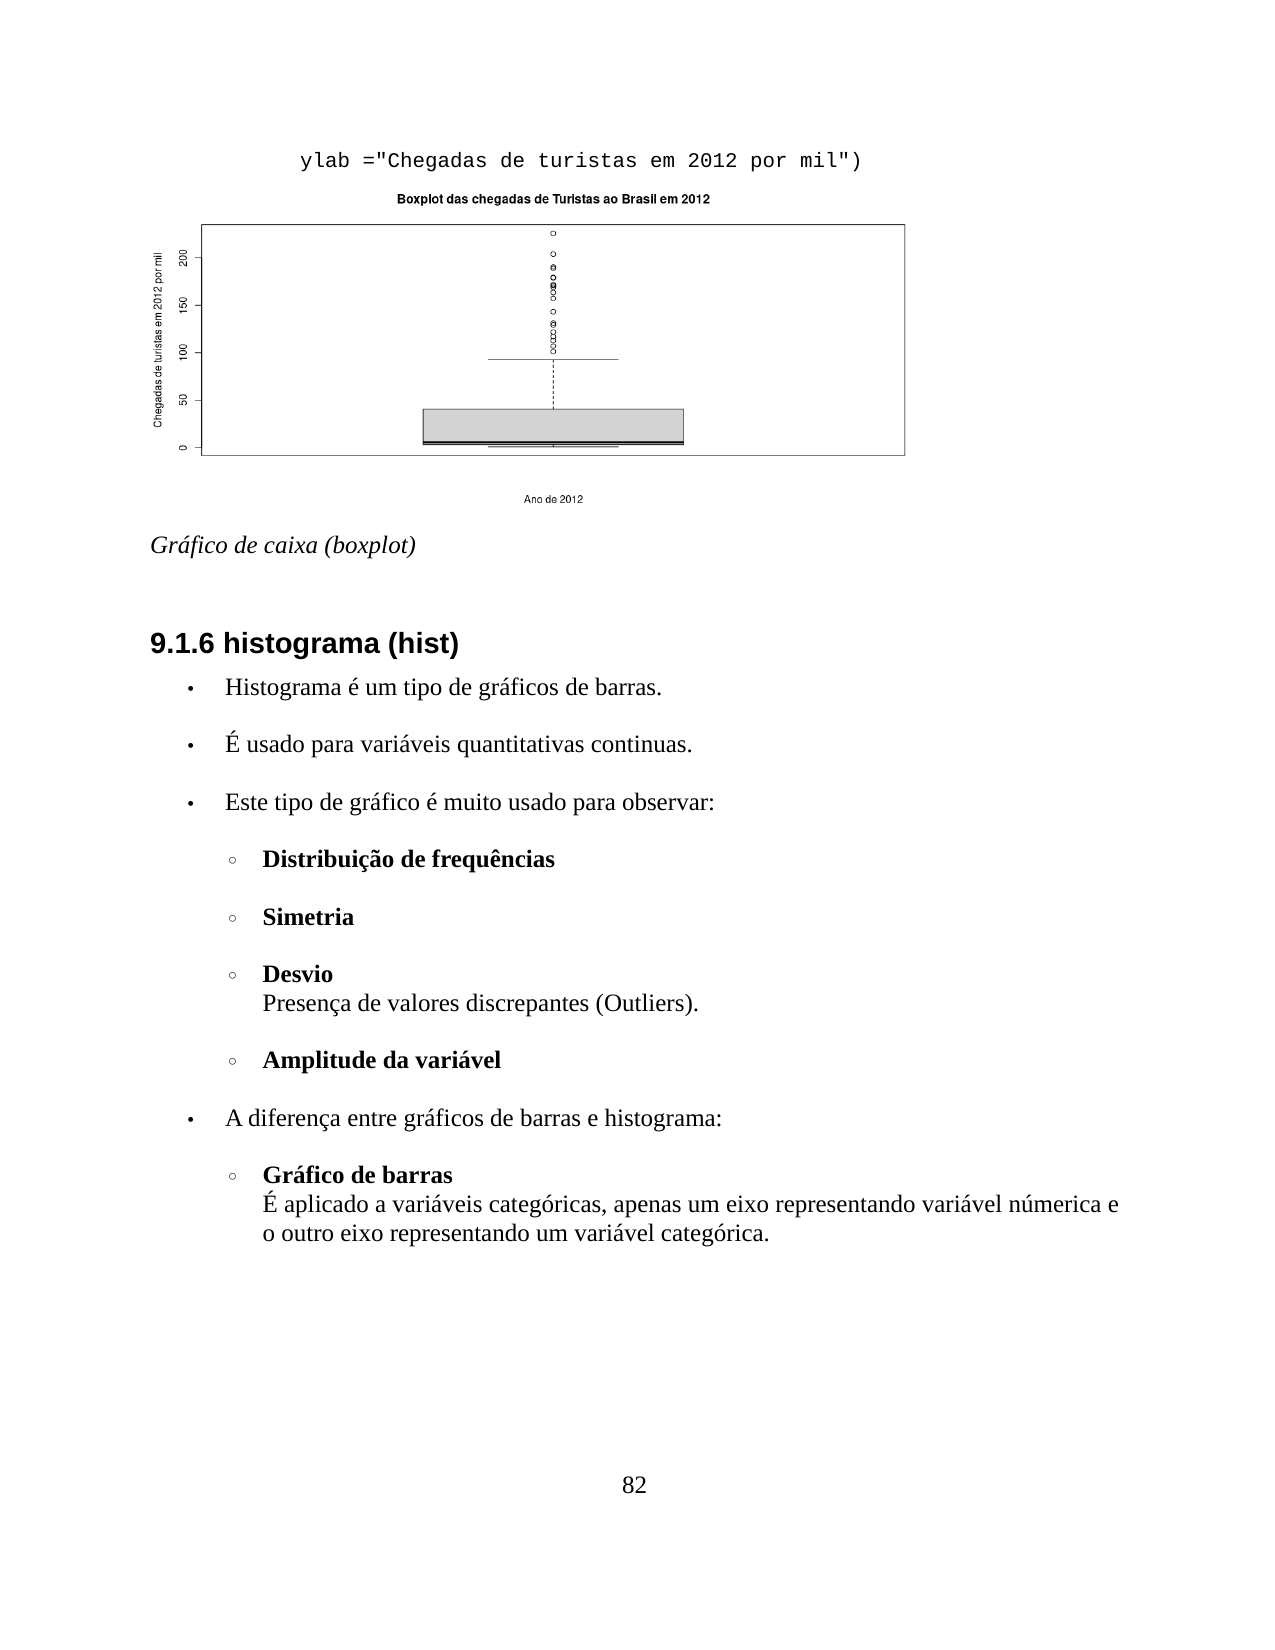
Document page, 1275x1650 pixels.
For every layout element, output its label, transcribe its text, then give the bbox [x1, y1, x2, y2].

list ylab ="Chegadas de turistas em 2012 por mil") [187, 150, 1125, 174]
list Histograma é um tipo de gráficos de barras. [187, 672, 1125, 729]
picture [150, 173, 930, 519]
list A diferença entre gráficos de barras e histograma: [187, 1103, 1125, 1160]
list Distribuição de frequências [225, 844, 1125, 902]
list Gráfico de barras É aplicado a variáveis categóricas, apenas um eixo representando variável númerica e o outro eixo representando um variável categórica. [225, 1160, 1125, 1275]
list Simetria [225, 902, 1125, 959]
list Desvio Presença de valores discrepantes (Outliers). [225, 959, 1125, 1045]
list Este tipo de gráfico é muito usado para observar: [187, 787, 1125, 844]
list É usado para variáveis quantitativas continuas. [187, 729, 1125, 787]
list Amplitude da variável [225, 1045, 1125, 1103]
text Gráfico de caixa (boxplot) [150, 531, 1125, 559]
subtitle 9.1.6 histograma (hist) [150, 626, 1125, 659]
